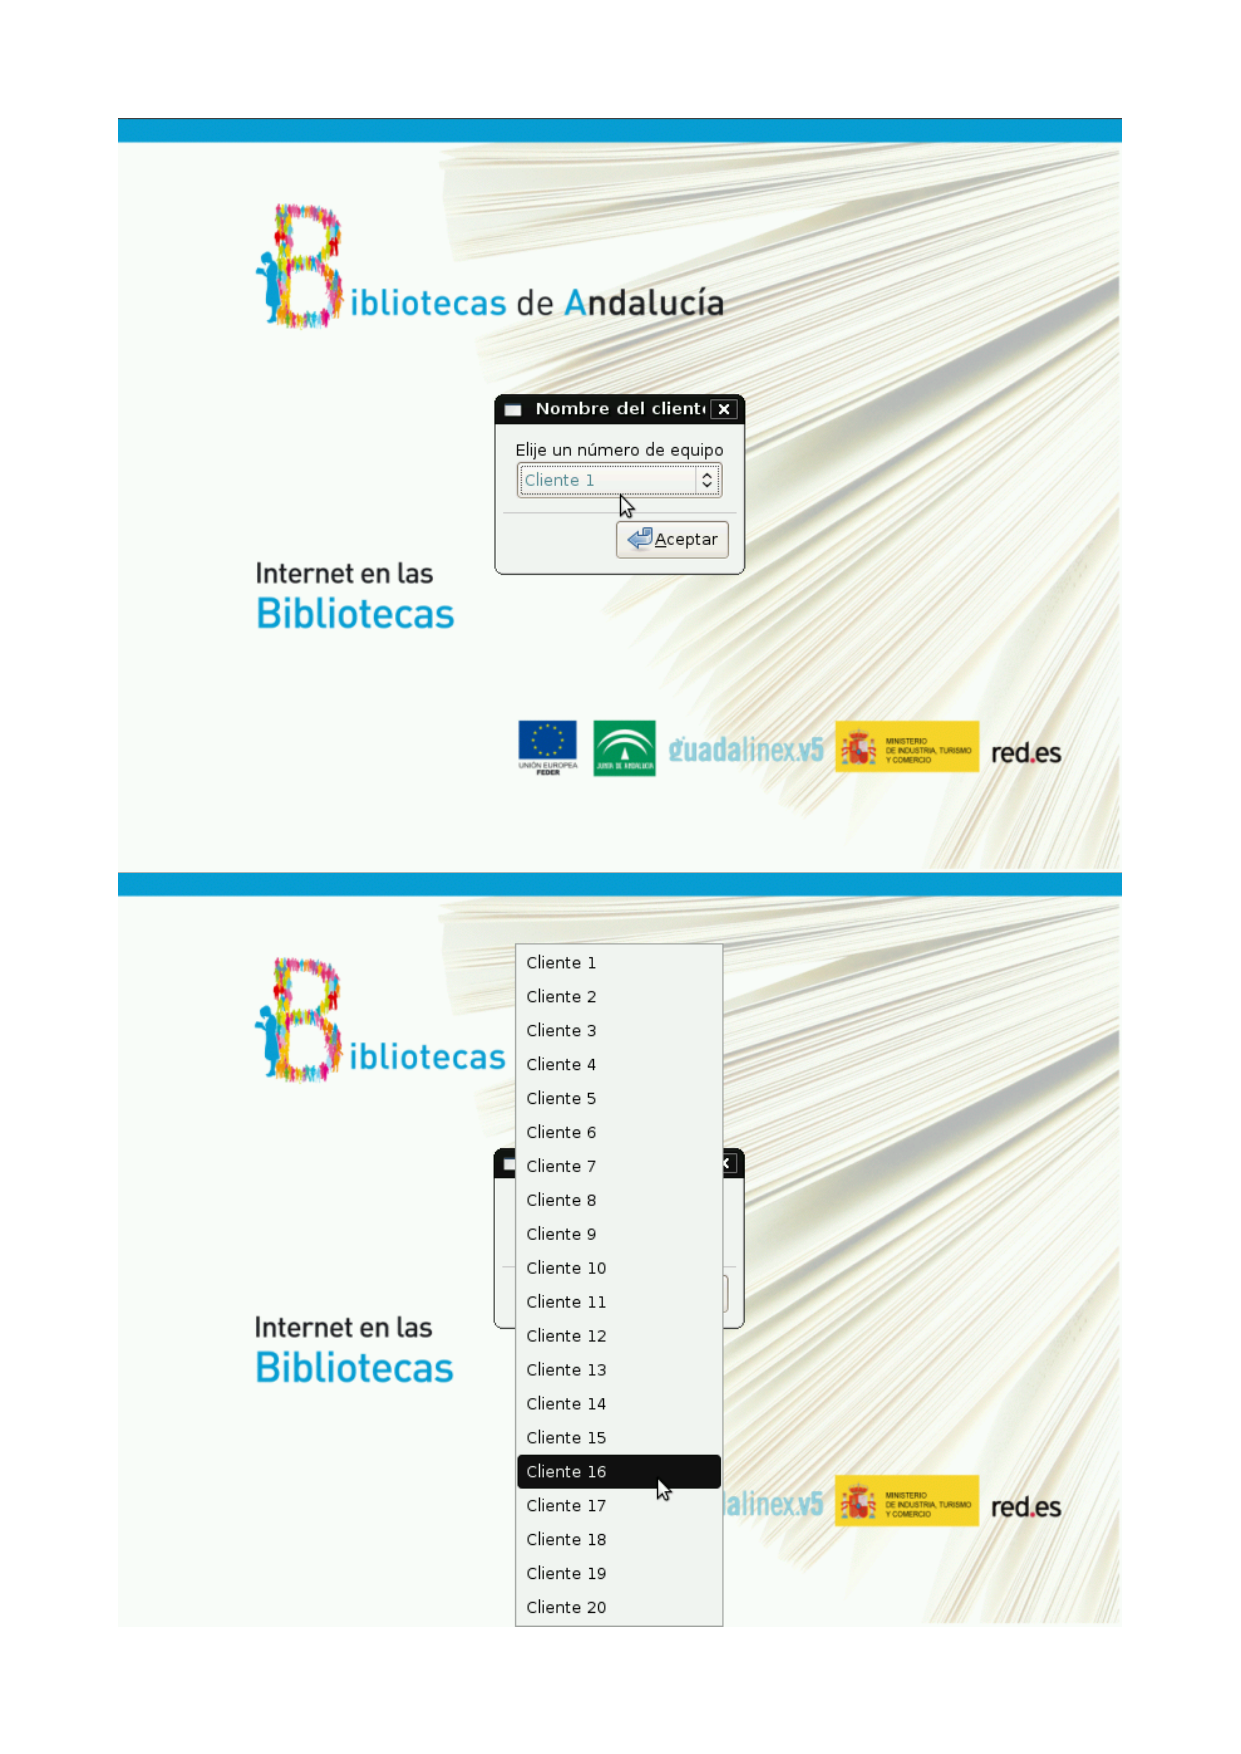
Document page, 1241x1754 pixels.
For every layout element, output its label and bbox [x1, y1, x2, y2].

picture [118, 896, 1122, 1627]
picture [118, 142, 1122, 872]
